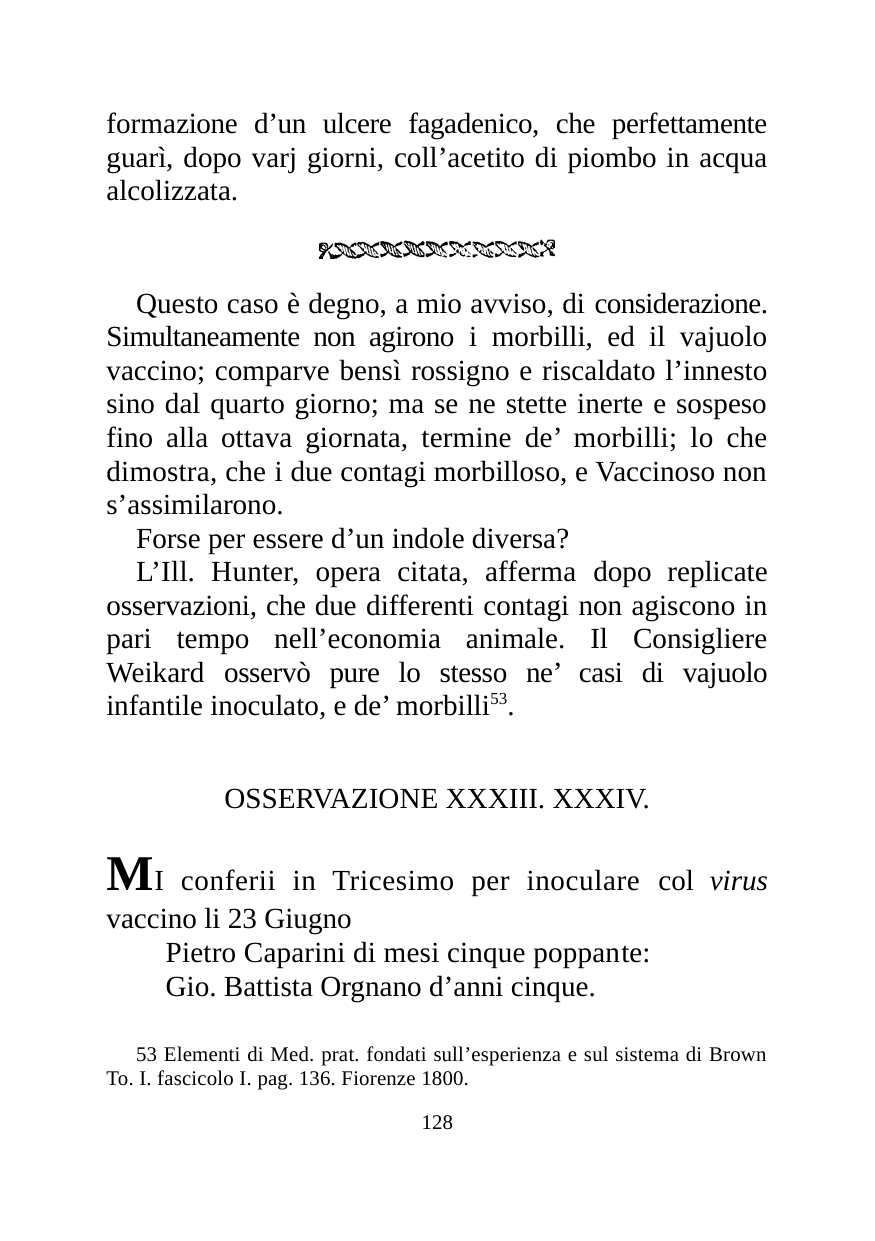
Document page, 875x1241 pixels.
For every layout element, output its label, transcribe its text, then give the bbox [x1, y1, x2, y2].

text formazione d’un ulcere fagadenico, che perfettamente guarì, dopo varj giorni, coll’acetito di piombo in acqua alcolizzata. [106, 106, 768, 207]
text Questo caso è degno, a mio avviso, di considerazione. Simultaneamente non agirono i morbilli, ed il vajuolo vaccino; comparve bensì rossigno e riscaldato l’innesto sino dal quarto giorno; ma se ne stette inerte e sospeso fino alla ottava giornata, termine de’ morbilli; lo che dimostra, che i due contagi morbilloso, e Vaccinoso non s’assimilarono. [106, 286, 768, 521]
text Forse per essere d’un indole diversa? [106, 521, 768, 554]
text MI conferii in Tricesimo per inoculare col virus vaccino li 23 Giugno [106, 844, 768, 935]
subtitle OSSERVAZIONE XXXIII. XXXIV. [106, 781, 768, 815]
text L’Ill. Hunter, opera citata, afferma dopo replicate osservazioni, che due differenti contagi non agiscono in pari tempo nell’economia animale. Il Consigliere Weikard osservò pure lo stesso ne’ casi di vajuolo infantile inoculato, e de’ morbilli. [106, 554, 768, 722]
text Pietro Caparini di mesi cinque poppante: [106, 935, 768, 969]
text Elementi di Med. prat. fondati sull’esperienza e sul sistema di Brown To. I. fascicolo I. pag. 136. Fiorenze 1800. [106, 1042, 768, 1090]
text Gio. Battista Orgnano d’anni cinque. [106, 969, 768, 1002]
